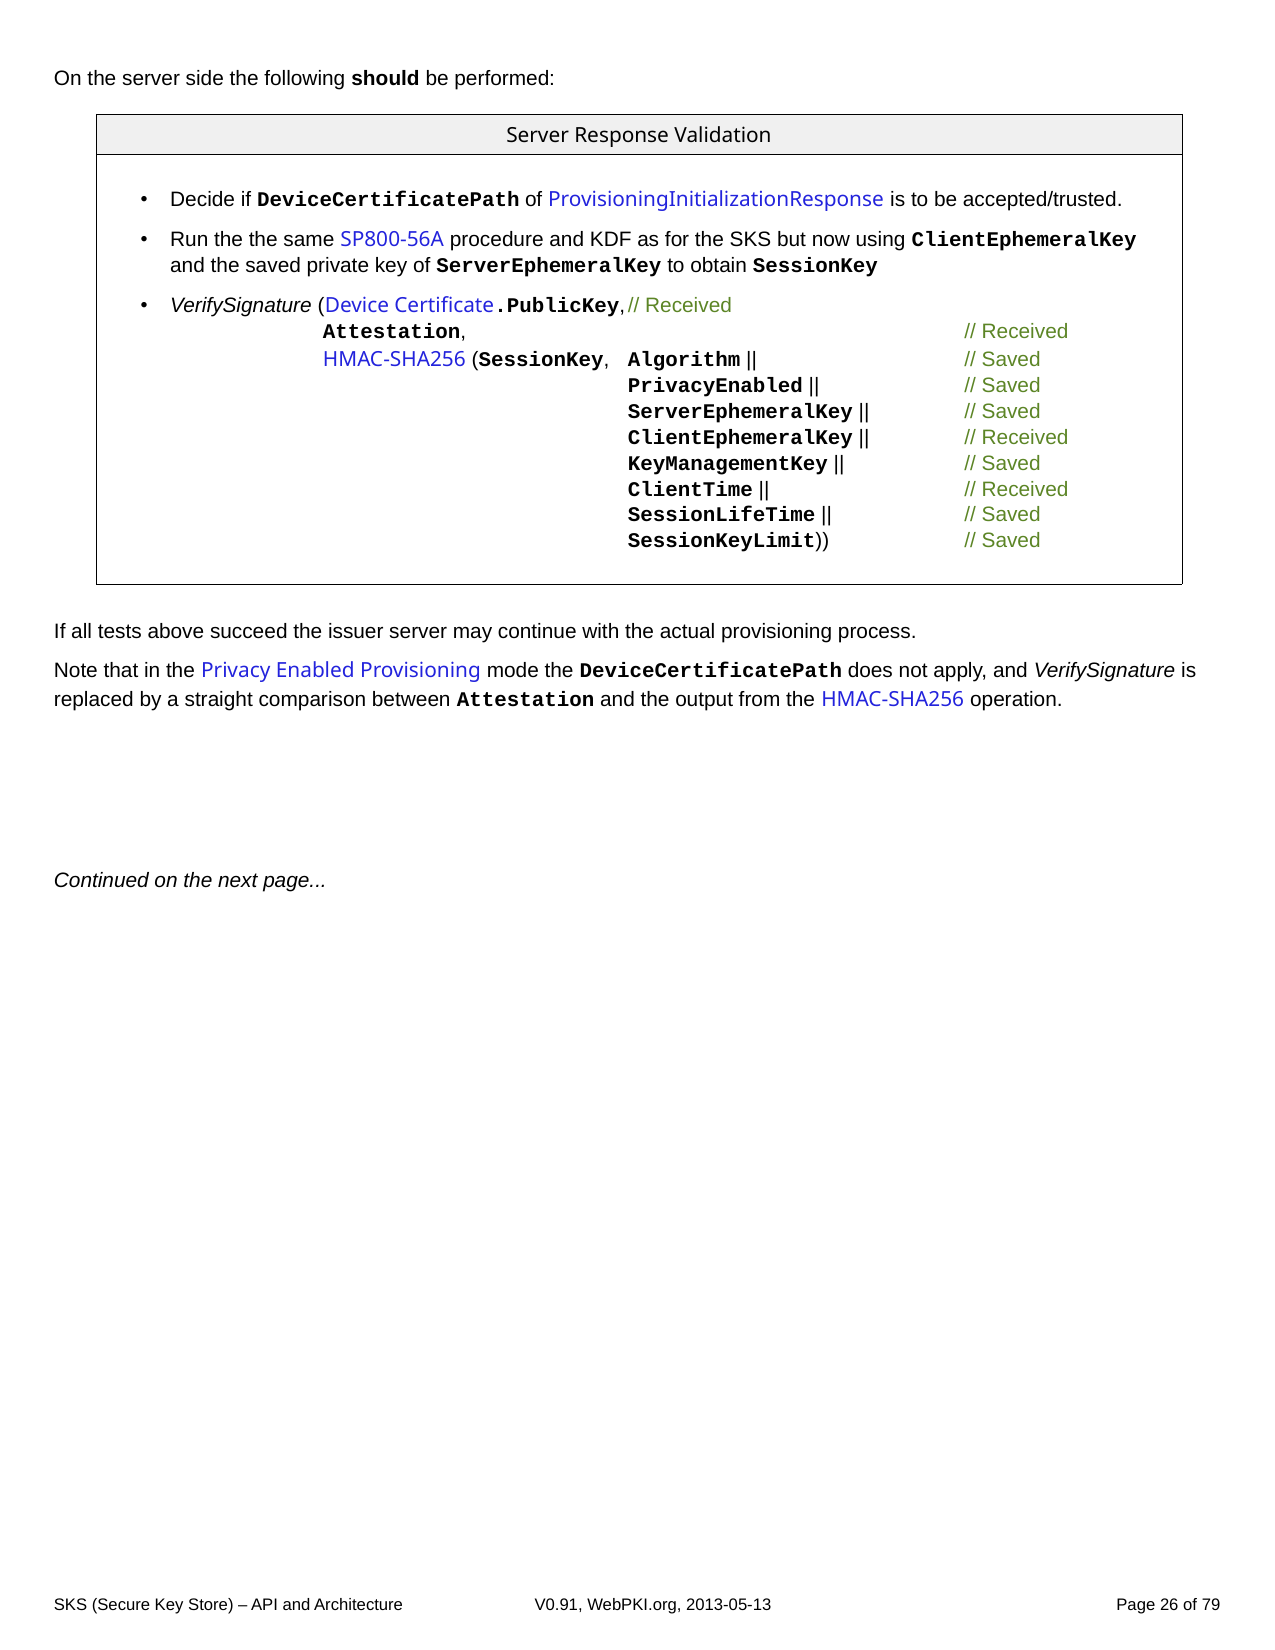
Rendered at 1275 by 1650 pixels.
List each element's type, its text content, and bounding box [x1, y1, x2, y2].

text Note that in the Privacy Enabled Provisioning mode the DeviceCertificatePath does not apply, and VerifySignature is replaced by a straight comparison between Attestation and the output from the HMAC-SHA256 operation. [54, 655, 1221, 712]
table_header Server Response Validation [97, 115, 1182, 154]
text On the server side the following should be performed: [54, 66, 1221, 90]
table_cell Decide if DeviceCertificatePath of ProvisioningInitializationResponse is to be accepted/trusted. Run the the same SP800-56A procedure and KDF as for the SKS but now using ClientEphemeralKey and the saved private key of ServerEphemeralKey to obtain SessionKey VerifySignature (Device Certificate.PublicKey, // Received Attestation, // Received HMAC-SHA256 (SessionKey, Algorithm || // Saved PrivacyEnabled || // Saved ServerEphemeralKey || // Saved ClientEphemeralKey || // Received KeyManagementKey || // Saved ClientTime || // Received SessionLifeTime || // Saved SessionKeyLimit)) // Saved [97, 155, 1182, 583]
text Continued on the next page... [54, 868, 1221, 892]
text If all tests above succeed the issuer server may continue with the actual provisioning process. [54, 619, 1221, 643]
